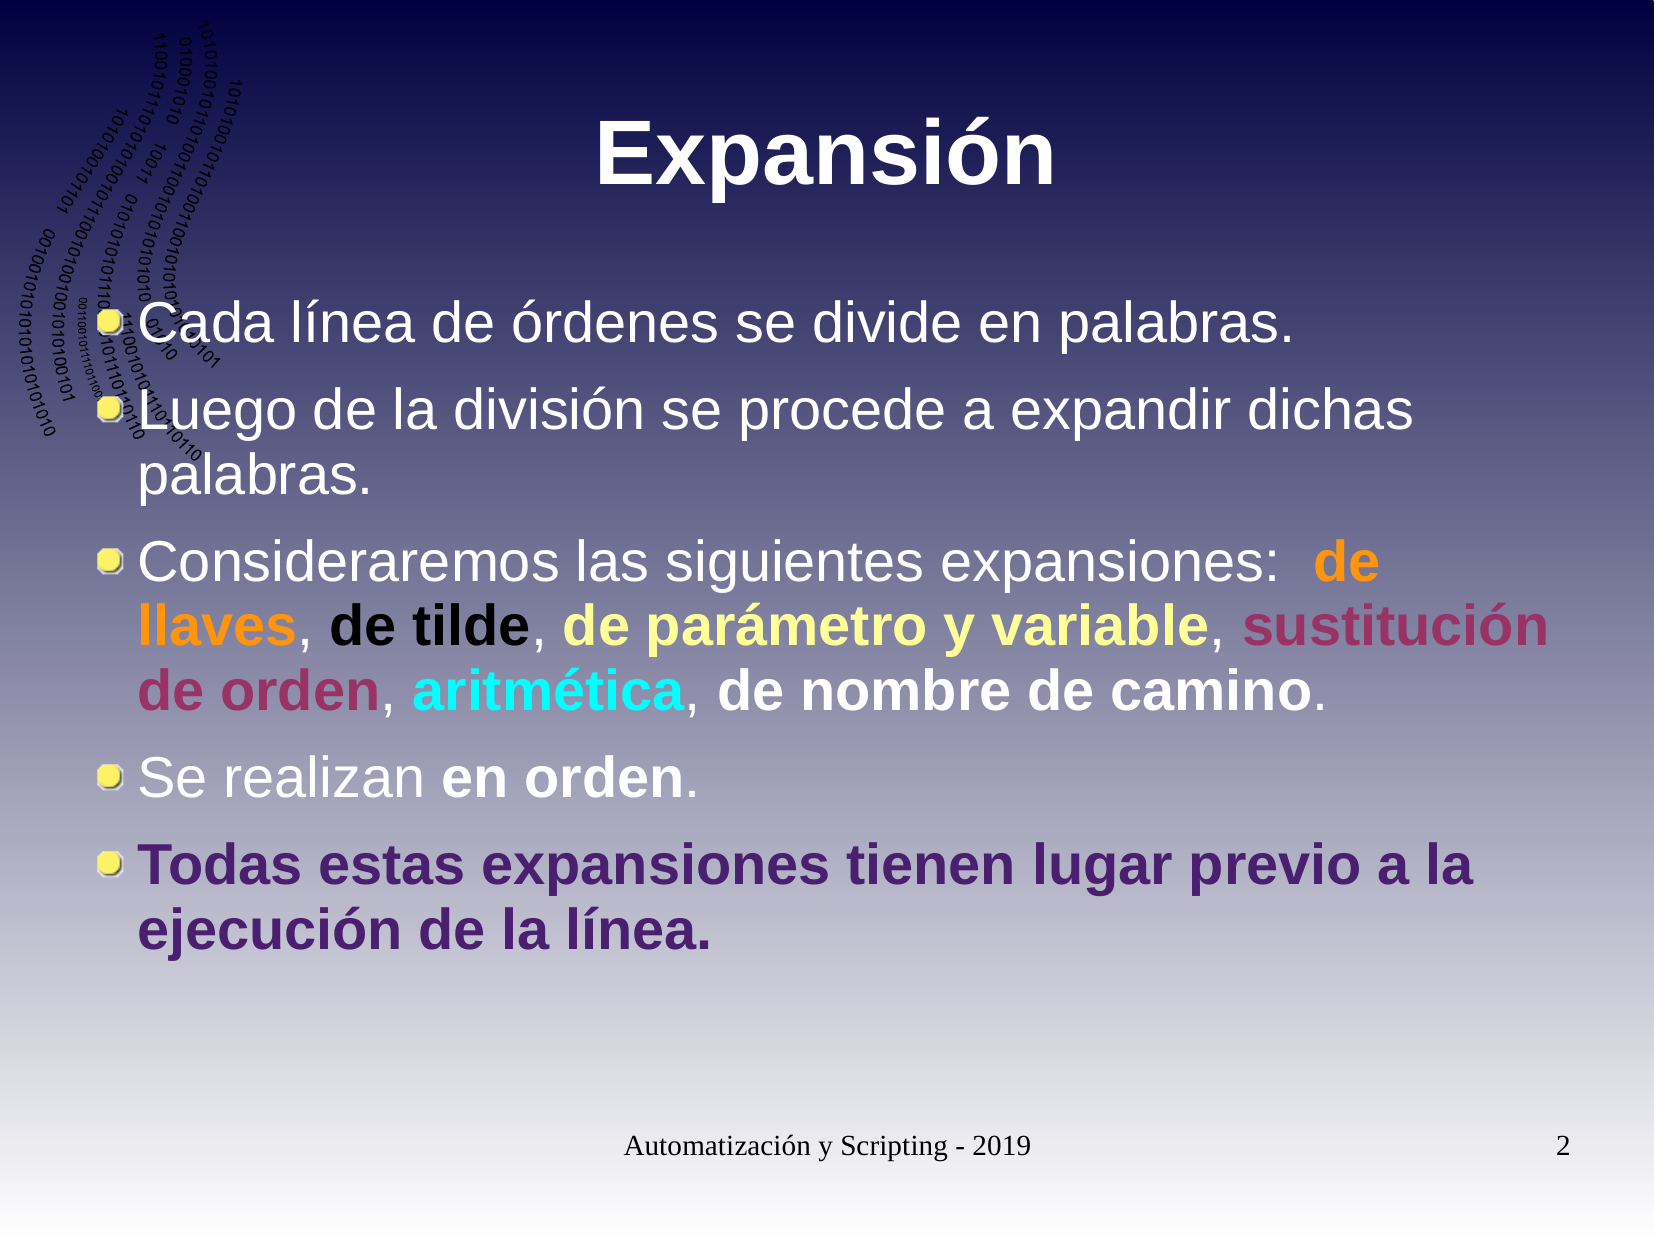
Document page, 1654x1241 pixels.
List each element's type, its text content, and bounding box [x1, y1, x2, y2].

picture [18, 20, 243, 461]
list Cada línea de órdenes se divide en palabras. Luego de la división se procede a expandir dichas palabras. Consideraremos las siguientes expansiones: de llaves, de tilde, de parámetro y variable, sustitución de orden, aritmética, de nombre de camino. Se realizan en orden. Todas estas expansiones tienen lugar previo a la ejecución de la línea. [82, 290, 1571, 1010]
title Expansión [82, 49, 1571, 257]
